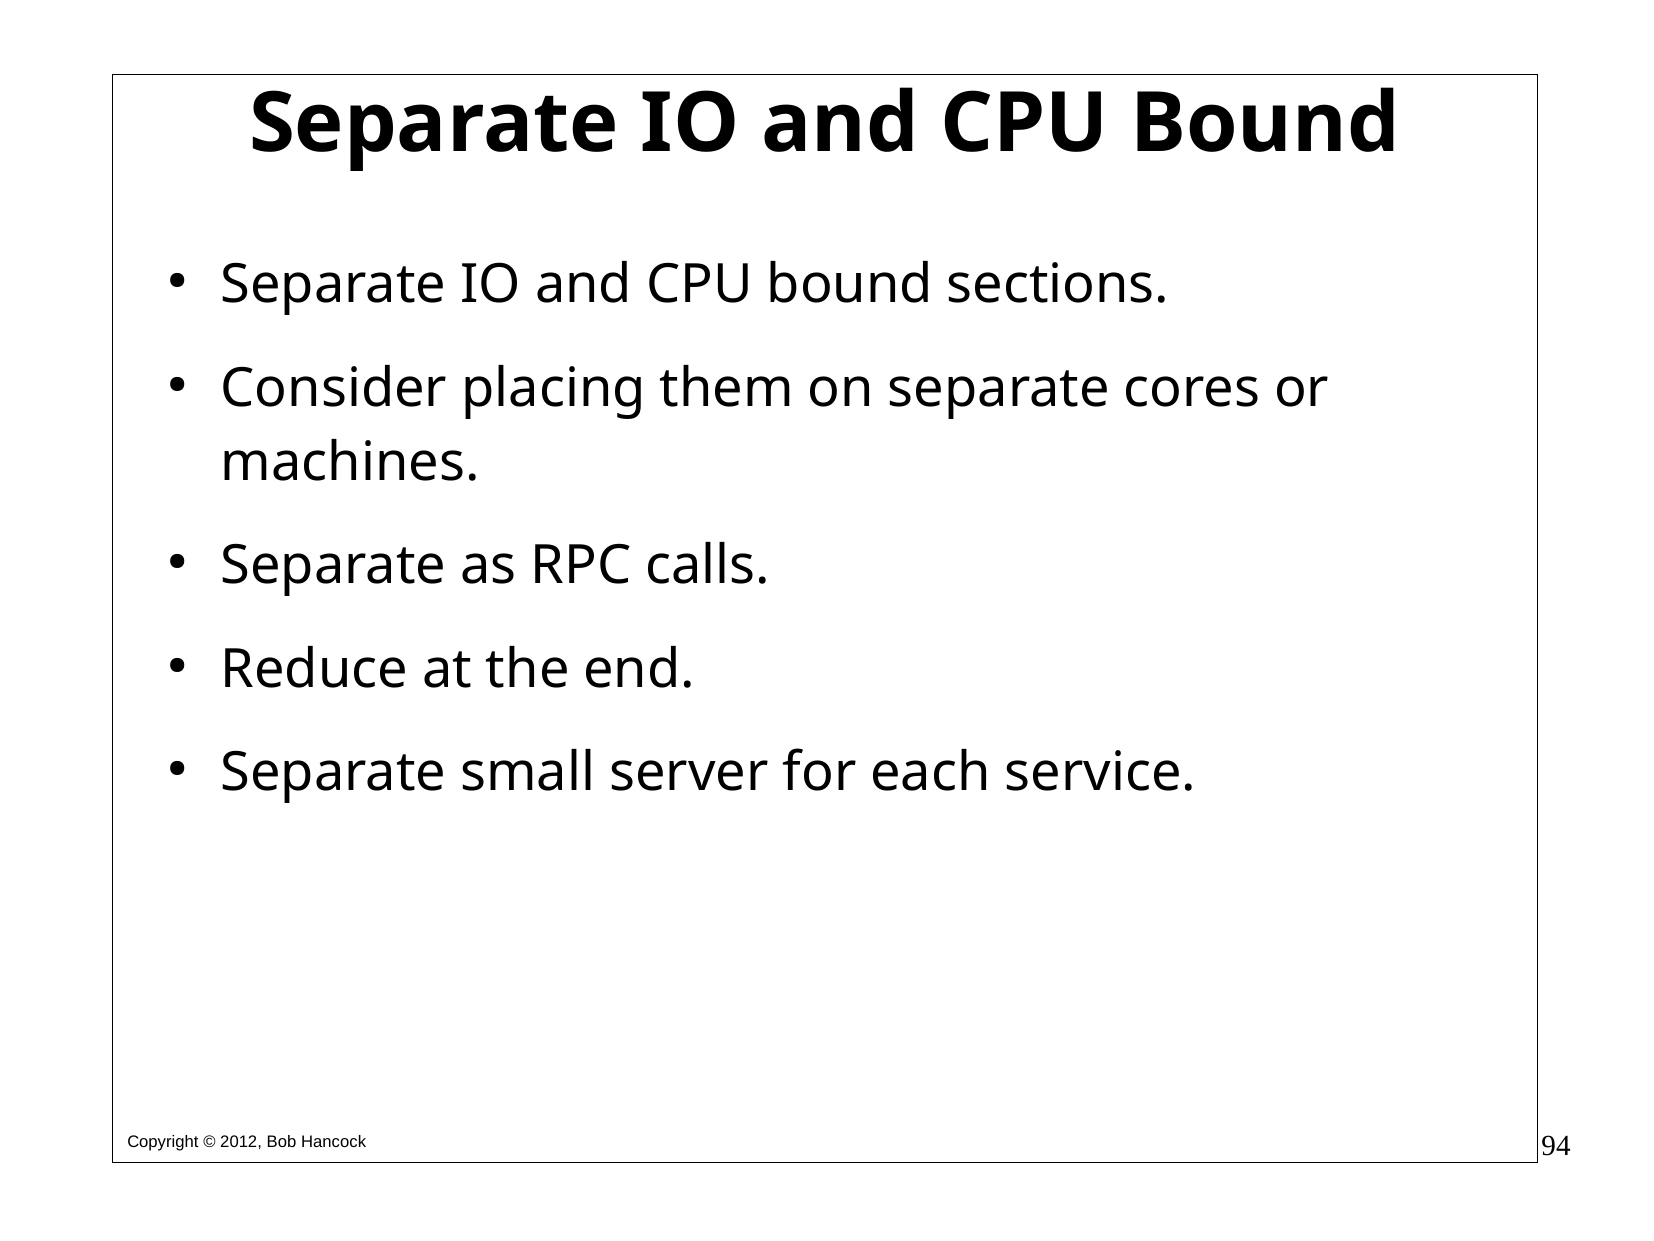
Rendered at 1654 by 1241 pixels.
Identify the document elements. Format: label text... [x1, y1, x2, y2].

title Separate IO and CPU Bound [112, 63, 1538, 176]
text_box Copyright © 2012, Bob Hancock [112, 1125, 382, 1159]
list Separate IO and CPU bound sections. Consider placing them on separate cores or machines. Separate as RPC calls. Reduce at the end. Separate small server for each service. [150, 244, 1501, 1108]
